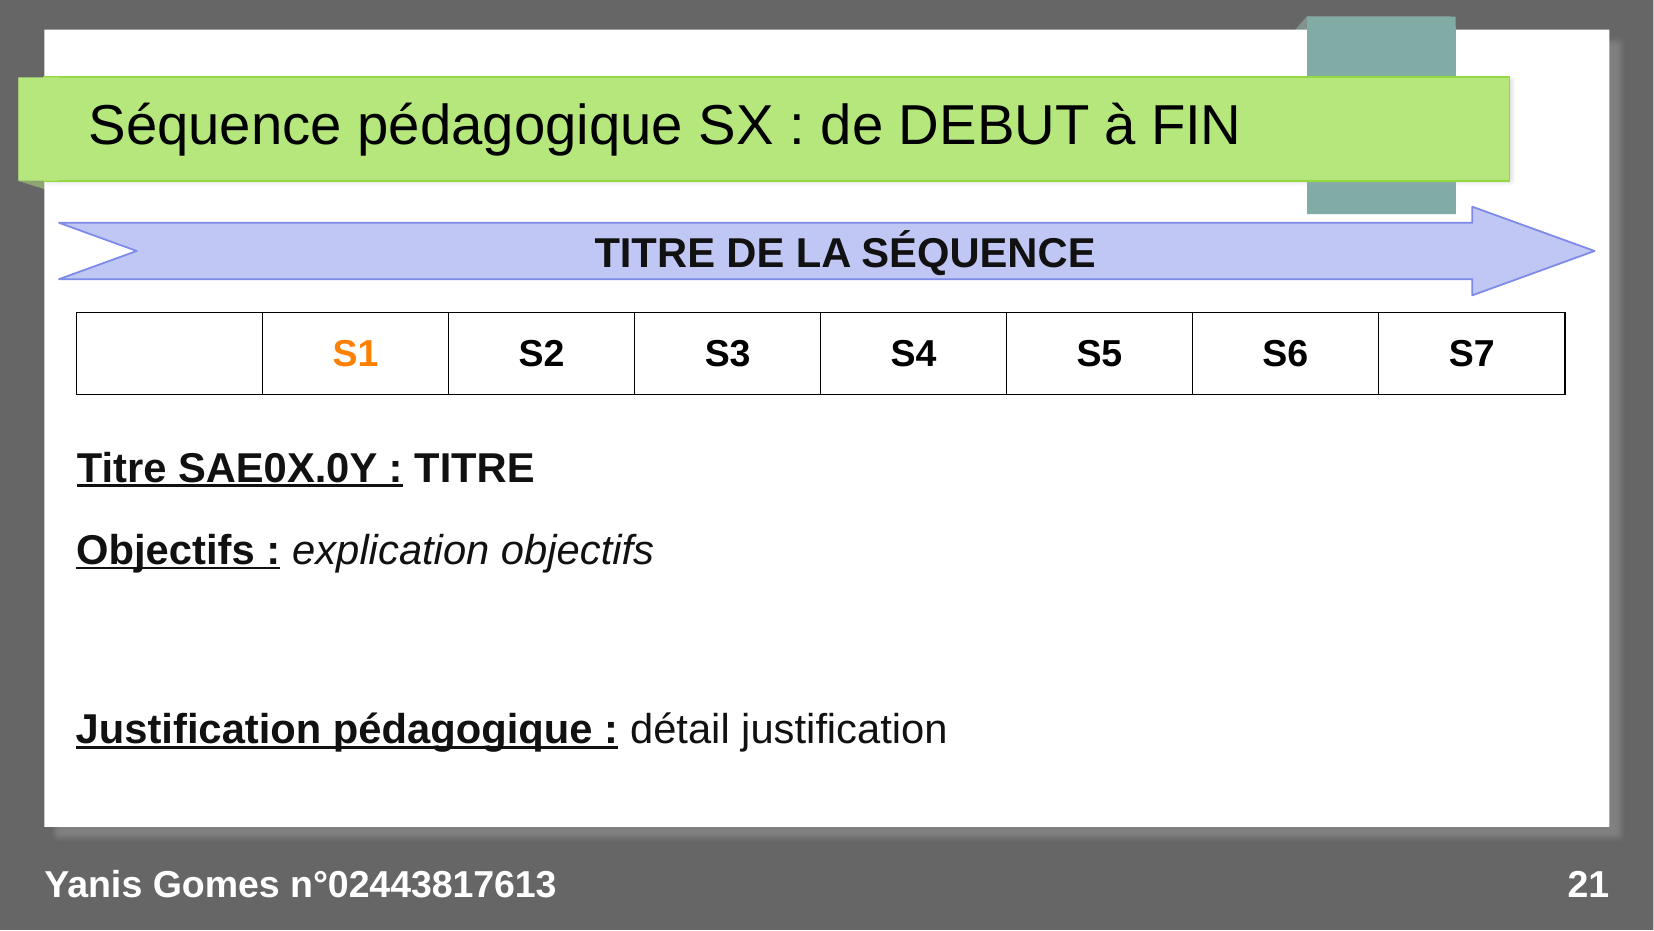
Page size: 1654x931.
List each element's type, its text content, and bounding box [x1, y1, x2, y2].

text_box [974, 856, 1625, 916]
text_box Yanis Gomes n°02443817613 [29, 856, 680, 916]
list Objectifs : explication objectifs [76, 525, 1565, 575]
table_header S2 [449, 313, 634, 394]
text_box [59, 206, 1595, 296]
list Titre SAE0X.0Y : TITRE [76, 442, 1565, 493]
list Justification pédagogique : détail justification [75, 685, 1565, 774]
table_header S7 [1379, 313, 1564, 394]
table_header S5 [1007, 313, 1192, 394]
table_header S4 [821, 313, 1006, 394]
table_header [77, 313, 262, 394]
table_header S1 [263, 313, 448, 394]
table_header S3 [635, 313, 820, 394]
title Séquence pédagogique SX : de DEBUT à FIN [88, 73, 1506, 178]
list TITRE DE LA SÉQUENCE [210, 228, 1481, 278]
table_header S6 [1193, 313, 1378, 394]
